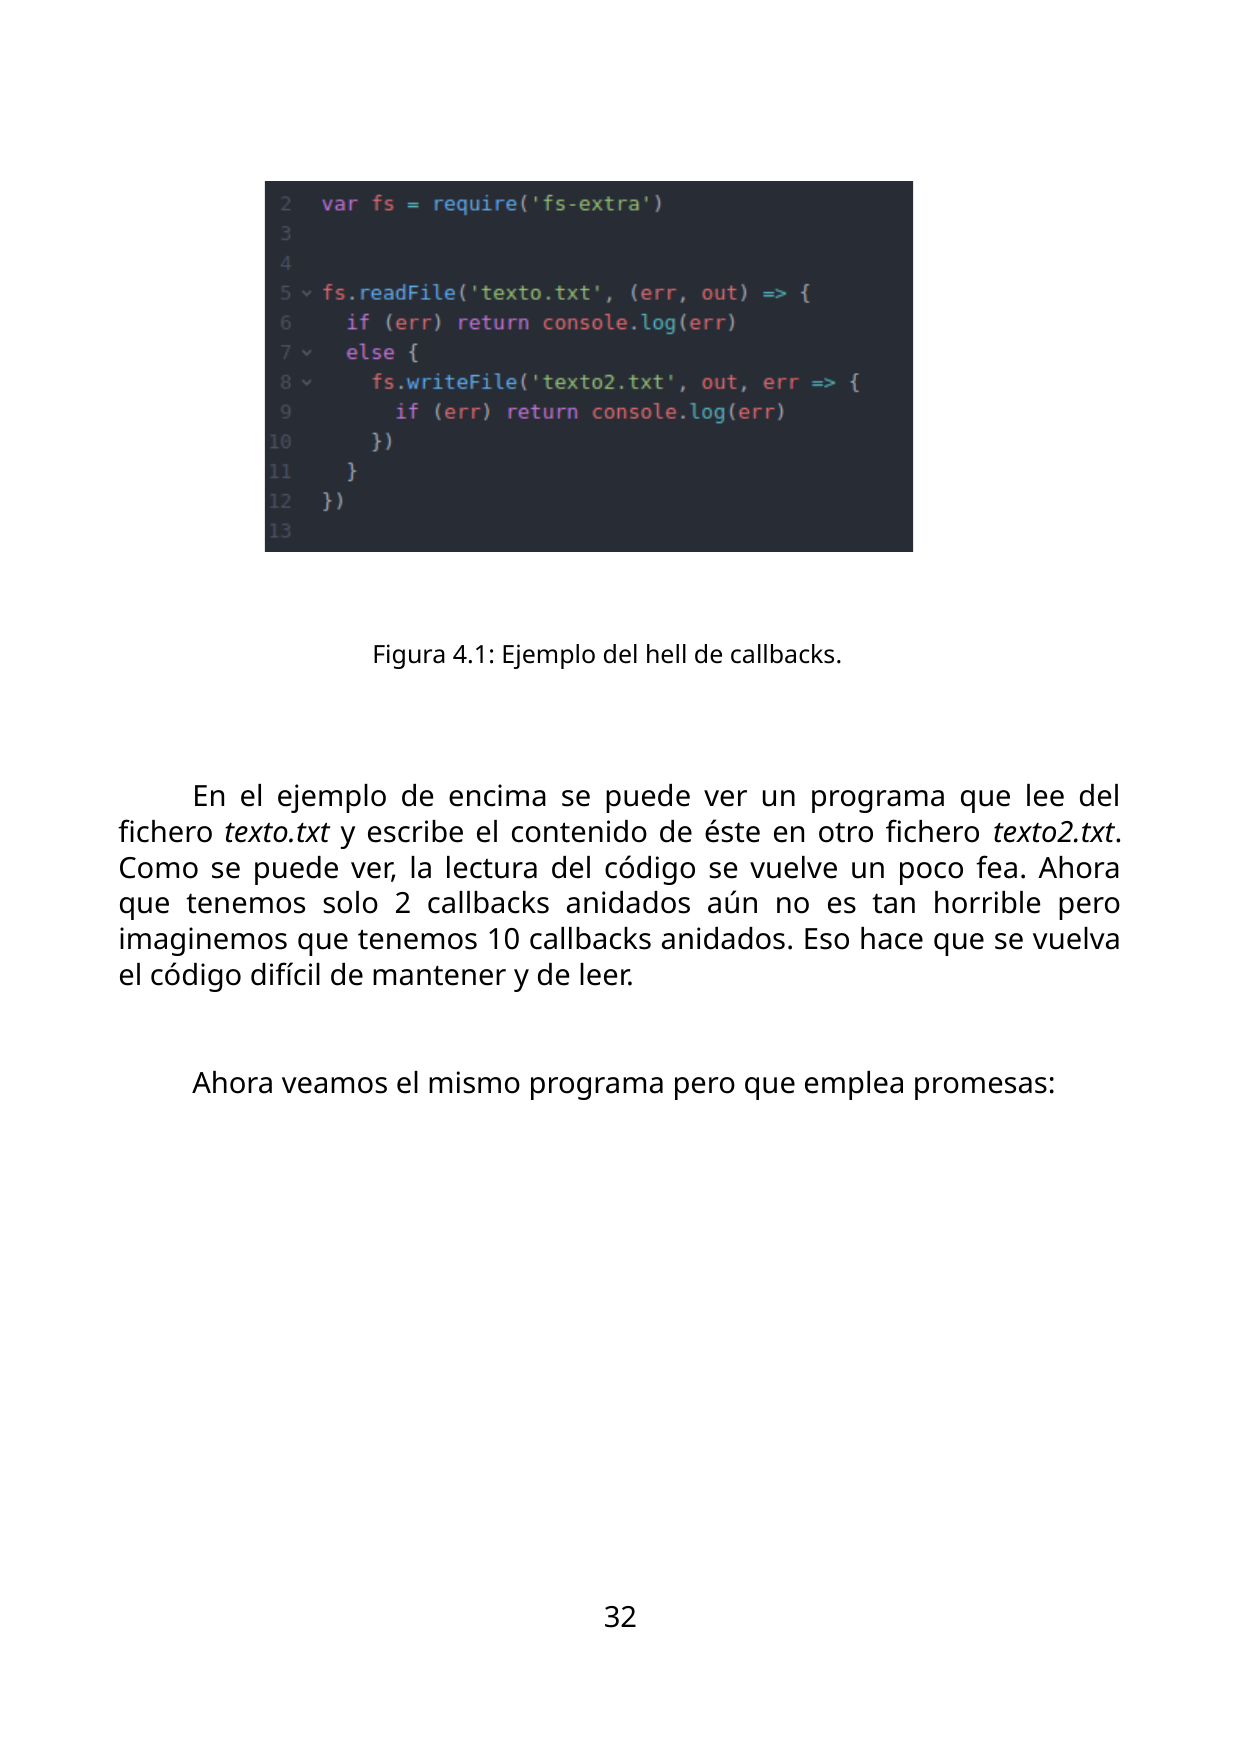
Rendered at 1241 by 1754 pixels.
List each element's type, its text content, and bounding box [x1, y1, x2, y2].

text En el ejemplo de encima se puede ver un programa que lee del fichero texto.txt y escribe el contenido de éste en otro fichero texto2.txt. Como se puede ver, la lectura del código se vuelve un poco fea. Ahora que tenemos solo 2 callbacks anidados aún no es tan horrible pero imaginemos que tenemos 10 callbacks anidados. Eso hace que se vuelva el código difícil de mantener y de leer. [118, 775, 1122, 994]
picture [264, 181, 914, 552]
text Ahora veamos el mismo programa pero que emplea promesas: [118, 1063, 1122, 1102]
text Figura 4.1: Ejemplo del hell de callbacks. [132, 637, 1083, 671]
